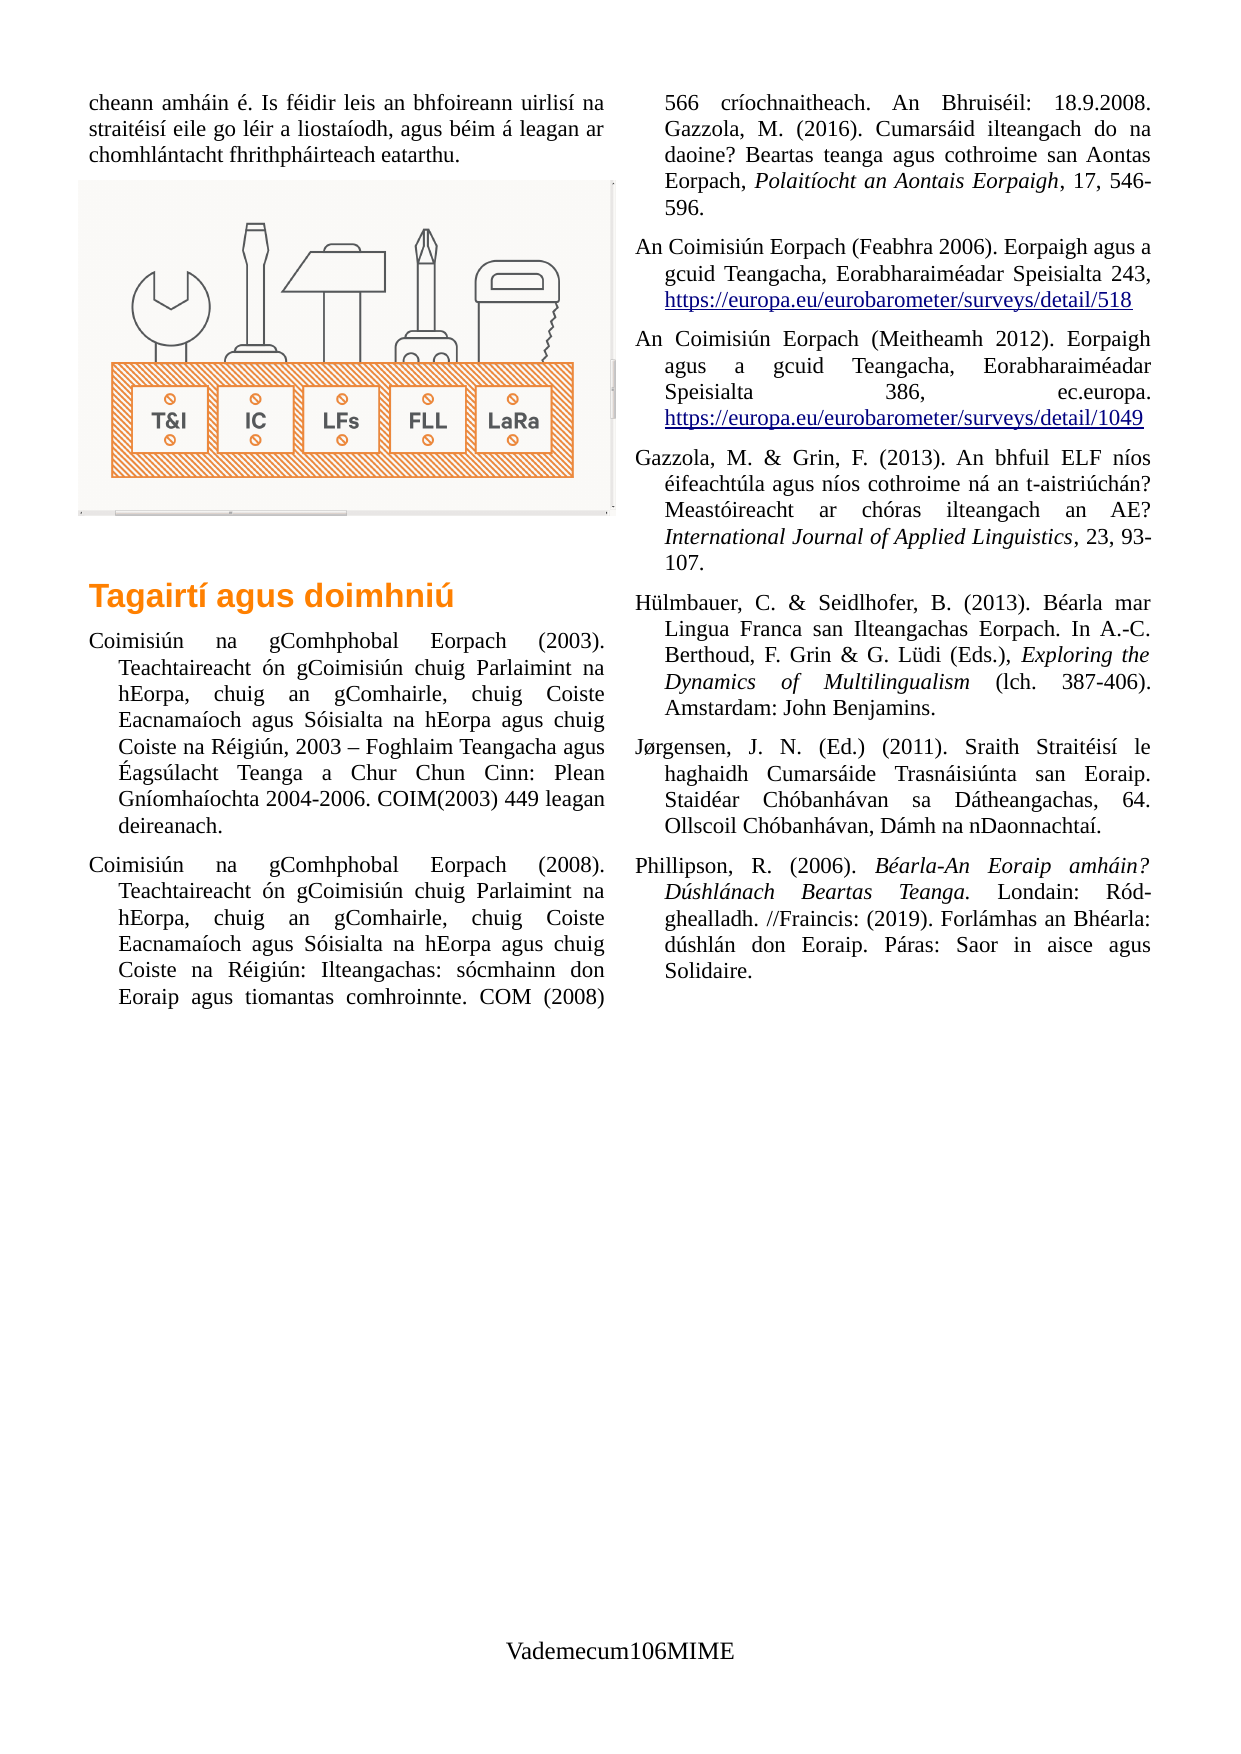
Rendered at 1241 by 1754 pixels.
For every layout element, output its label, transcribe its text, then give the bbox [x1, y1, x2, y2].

text Coimisiún na gComhphobal Eorpach (2008). Teachtaireacht ón gCoimisiún chuig Parlaimint na hEorpa, chuig an gComhairle, chuig Coiste Eacnamaíoch agus Sóisialta na hEorpa agus chuig Coiste na Réigiún: Ilteangachas: sócmhainn don Eoraip agus tiomantas comhroinnte. COM (2008) [88, 851, 605, 1009]
text Coimisiún na gComhphobal Eorpach (2003). Teachtaireacht ón gCoimisiún chuig Parlaimint na hEorpa, chuig an gComhairle, chuig Coiste Eacnamaíoch agus Sóisialta na hEorpa agus chuig Coiste na Réigiún, 2003 – Foghlaim Teangacha agus Éagsúlacht Teanga a Chur Chun Cinn: Plean Gníomhaíochta 2004-2006. COIM(2003) 449 leagan deireanach. [88, 627, 605, 838]
text cheann amháin é. Is féidir leis an bhfoireann uirlisí na straitéisí eile go léir a liostaíodh, agus béim á leagan ar chomhlántacht fhrithpháirteach eatarthu. [88, 88, 605, 168]
text An Coimisiún Eorpach (Feabhra 2006). Eorpaigh agus a gcuid Teangacha, Eorabharaiméadar Speisialta 243, https://europa.eu/eurobarometer/surveys/detail/518 [635, 233, 1152, 312]
text Gazzola, M. & Grin, F. (2013). An bhfuil ELF níos éifeachtúla agus níos cothroime ná an t-aistriúchán? Meastóireacht ar chóras ilteangach an AE? International Journal of Applied Linguistics, 23, 93-107. [635, 444, 1152, 576]
text 566 críochnaitheach. An Bhruiséil: 18.9.2008. Gazzola, M. (2016). Cumarsáid ilteangach do na daoine? Beartas teanga agus cothroime san Aontas Eorpach, Polaitíocht an Aontais Eorpaigh, 17, 546-596. [635, 88, 1152, 220]
text An Coimisiún Eorpach (Meitheamh 2012). Eorpaigh agus a gcuid Teangacha, Eorabharaiméadar Speisialta 386, ec.europa. https://europa.eu/eurobarometer/surveys/detail/1049 [635, 325, 1152, 431]
text Jørgensen, J. N. (Ed.) (2011). Sraith Straitéisí le haghaidh Cumarsáide Trasnáisiúnta san Eoraip. Staidéar Chóbanhávan sa Dátheangachas, 64. Ollscoil Chóbanhávan, Dámh na nDaonnachtaí. [635, 733, 1152, 839]
subtitle Tagairtí agus doimhniú [88, 576, 605, 615]
text Phillipson, R. (2006). Béarla-An Eoraip amháin? Dúshlánach Beartas Teanga. Londain: Ród-ghealladh. //Fraincis: (2019). Forlámhas an Bhéarla: dúshlán don Eoraip. Páras: Saor in aisce agus Solidaire. [635, 852, 1152, 984]
picture [78, 180, 616, 516]
text Hülmbauer, C. & Seidlhofer, B. (2013). Béarla mar Lingua Franca san Ilteangachas Eorpach. In A.-C. Berthoud, F. Grin & G. Lüdi (Eds.), Exploring the Dynamics of Multilingualism (lch. 387-406). Amstardam: John Benjamins. [635, 589, 1152, 720]
